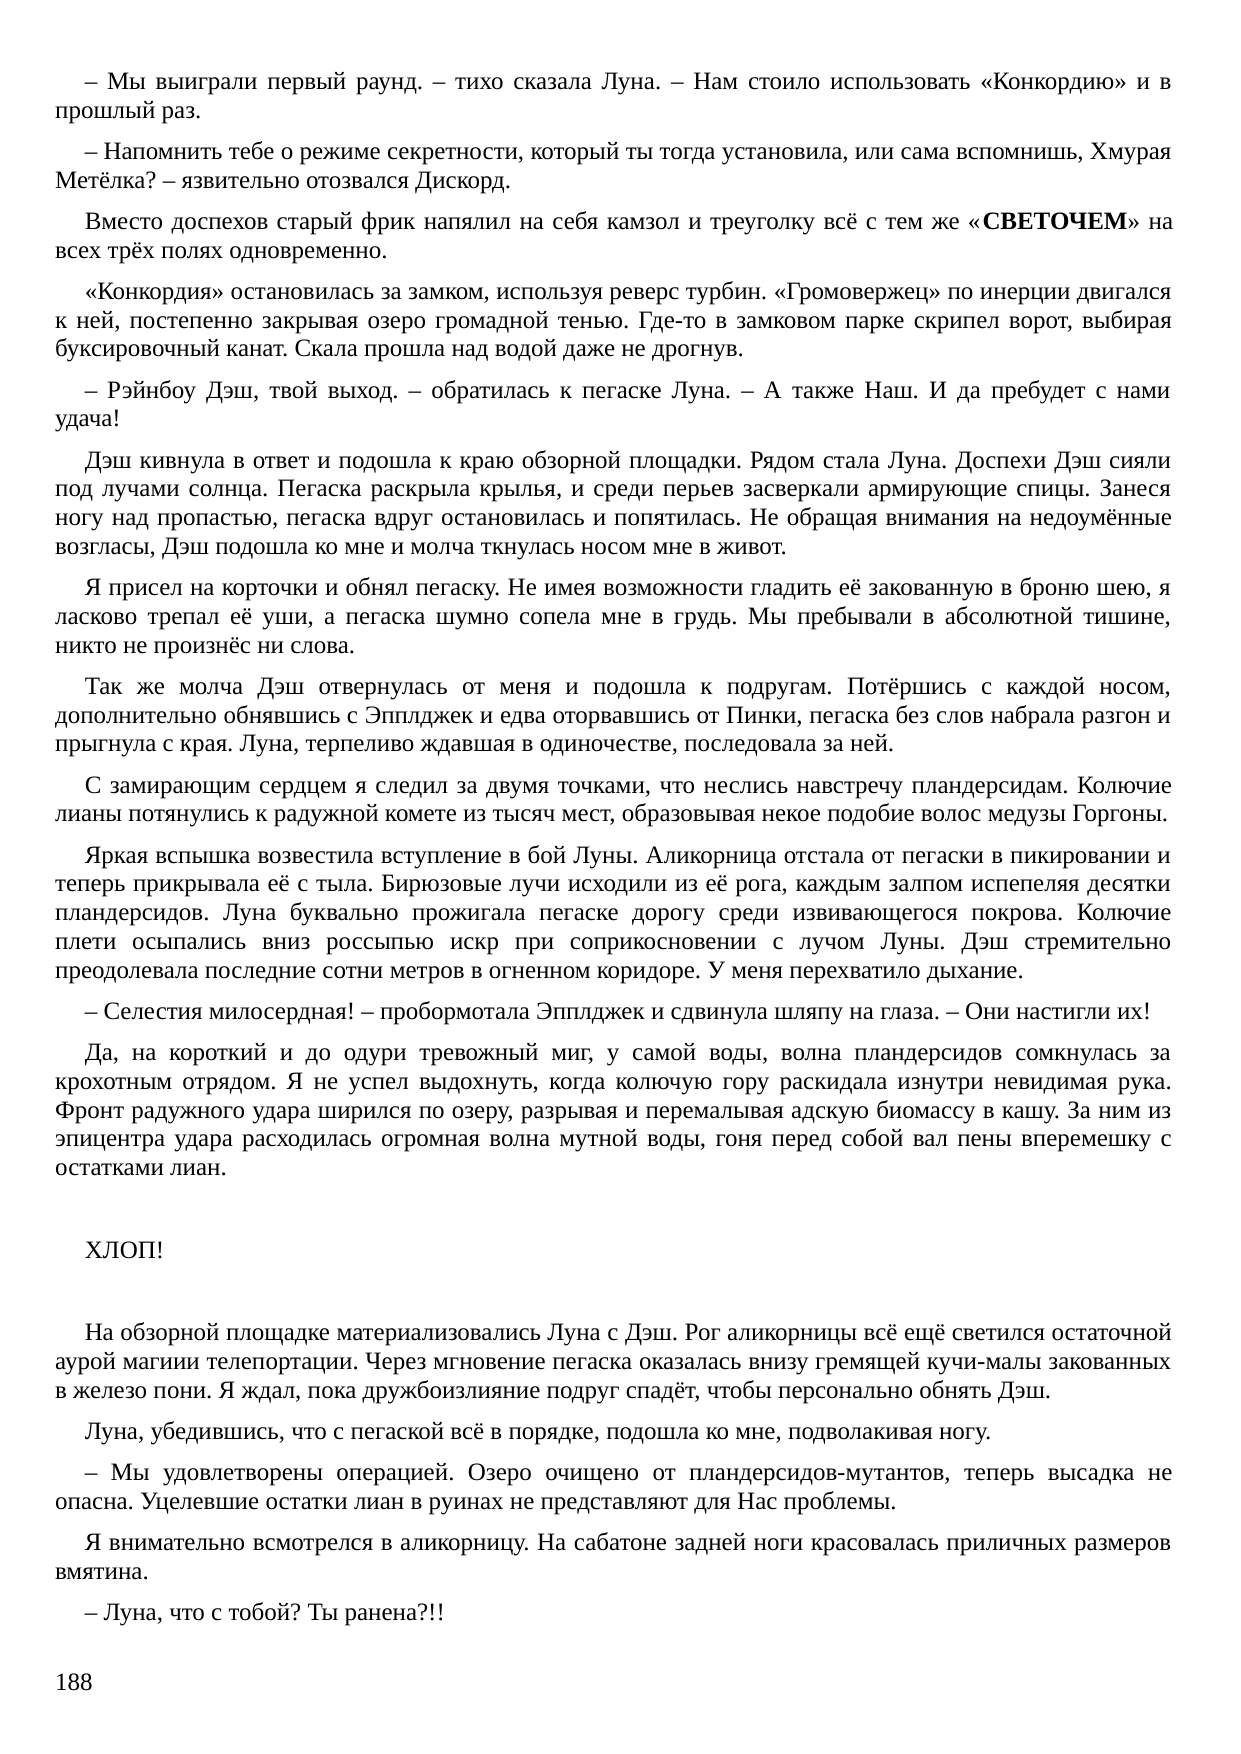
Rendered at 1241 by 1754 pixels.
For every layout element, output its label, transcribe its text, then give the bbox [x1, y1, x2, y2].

text Да, на короткий и до одури тревожный миг, у самой воды, волна пландерсидов сомкнулась за крохотным отрядом. Я не успел выдохнуть, когда колючую гору раскидала изнутри невидимая рука. Фронт радужного удара ширился по озеру, разрывая и перемалывая адскую биомассу в кашу. За ним из эпицентра удара расходилась огромная волна мутной воды, гоня перед собой вал пены вперемешку с остатками лиан. [55, 1037, 1173, 1181]
text Дэш кивнула в ответ и подошла к краю обзорной площадки. Рядом стала Луна. Доспехи Дэш сияли под лучами солнца. Пегаска раскрыла крылья, и среди перьев засверкали армирующие спицы. Занеся ногу над пропастью, пегаска вдруг остановилась и попятилась. Не обращая внимания на недоумённые возгласы, Дэш подошла ко мне и молча ткнулась носом мне в живот. [55, 445, 1173, 560]
text – Рэйнбоу Дэш, твой выход. – обратилась к пегаске Луна. – А также Наш. И да пребудет с нами удача! [55, 375, 1173, 432]
text – Мы выиграли первый раунд. – тихо сказала Луна. – Нам стоило использовать «Конкордию» и в прошлый раз. [55, 66, 1173, 123]
text ХЛОП! [55, 1235, 1173, 1263]
text Я внимательно всмотрелся в аликорницу. На сабатоне задней ноги красовалась приличных размеров вмятина. [55, 1527, 1173, 1585]
text С замирающим сердцем я следил за двумя точками, что неслись навстречу пландерсидам. Колючие лианы потянулись к радужной комете из тысяч мест, образовывая некое подобие волос медузы Горгоны. [55, 770, 1173, 827]
text Яркая вспышка возвестила вступление в бой Луны. Аликорница отстала от пегаски в пикировании и теперь прикрывала её с тыла. Бирюзовые лучи исходили из её рога, каждым залпом испепеляя десятки пландерсидов. Луна буквально прожигала пегаске дорогу среди извивающегося покрова. Колючие плети осыпались вниз россыпью искр при соприкосновении с лучом Луны. Дэш стремительно преодолевала последние сотни метров в огненном коридоре. У меня перехватило дыхание. [55, 840, 1173, 983]
text – Мы удовлетворены операцией. Озеро очищено от пландерсидов-мутантов, теперь высадка не опасна. Уцелевшие остатки лиан в руинах не представляют для Нас проблемы. [55, 1457, 1173, 1515]
text Луна, убедившись, что с пегаской всё в порядке, подошла ко мне, подволакивая ногу. [55, 1416, 1173, 1445]
text Так же молча Дэш отвернулась от меня и подошла к подругам. Потёршись с каждой носом, дополнительно обнявшись с Эпплджек и едва оторвавшись от Пинки, пегаска без слов набрала разгон и прыгнула с края. Луна, терпеливо ждавшая в одиночестве, последовала за ней. [55, 671, 1173, 757]
text Я присел на корточки и обнял пегаску. Не имея возможности гладить её закованную в броню шею, я ласково трепал её уши, а пегаска шумно сопела мне в грудь. Мы пребывали в абсолютной тишине, никто не произнёс ни слова. [55, 572, 1173, 658]
text – Напомнить тебе о режиме секретности, который ты тогда установила, или сама вспомнишь, Хмурая Метёлка? – язвительно отозвался Дискорд. [55, 136, 1173, 193]
text – Селестия милосердная! – пробормотала Эпплджек и сдвинула шляпу на глаза. – Они настигли их! [55, 996, 1173, 1025]
text На обзорной площадке материализовались Луна с Дэш. Рог аликорницы всё ещё светился остаточной аурой магиии телепортации. Через мгновение пегаска оказалась внизу гремящей кучи-малы закованных в железо пони. Я ждал, пока дружбоизлияние подруг спадёт, чтобы персонально обнять Дэш. [55, 1317, 1173, 1403]
text «Конкордия» остановилась за замком, используя реверс турбин. «Громовержец» по инерции двигался к ней, постепенно закрывая озеро громадной тенью. Где-то в замковом парке скрипел ворот, выбирая буксировочный канат. Скала прошла над водой даже не дрогнув. [55, 276, 1173, 362]
text – Луна, что с тобой? Ты ранена?!! [55, 1597, 1173, 1626]
text Вместо доспехов старый фрик напялил на себя камзол и треуголку всё с тем же «СВЕТОЧЕМ» на всех трёх полях одновременно. [55, 206, 1173, 263]
